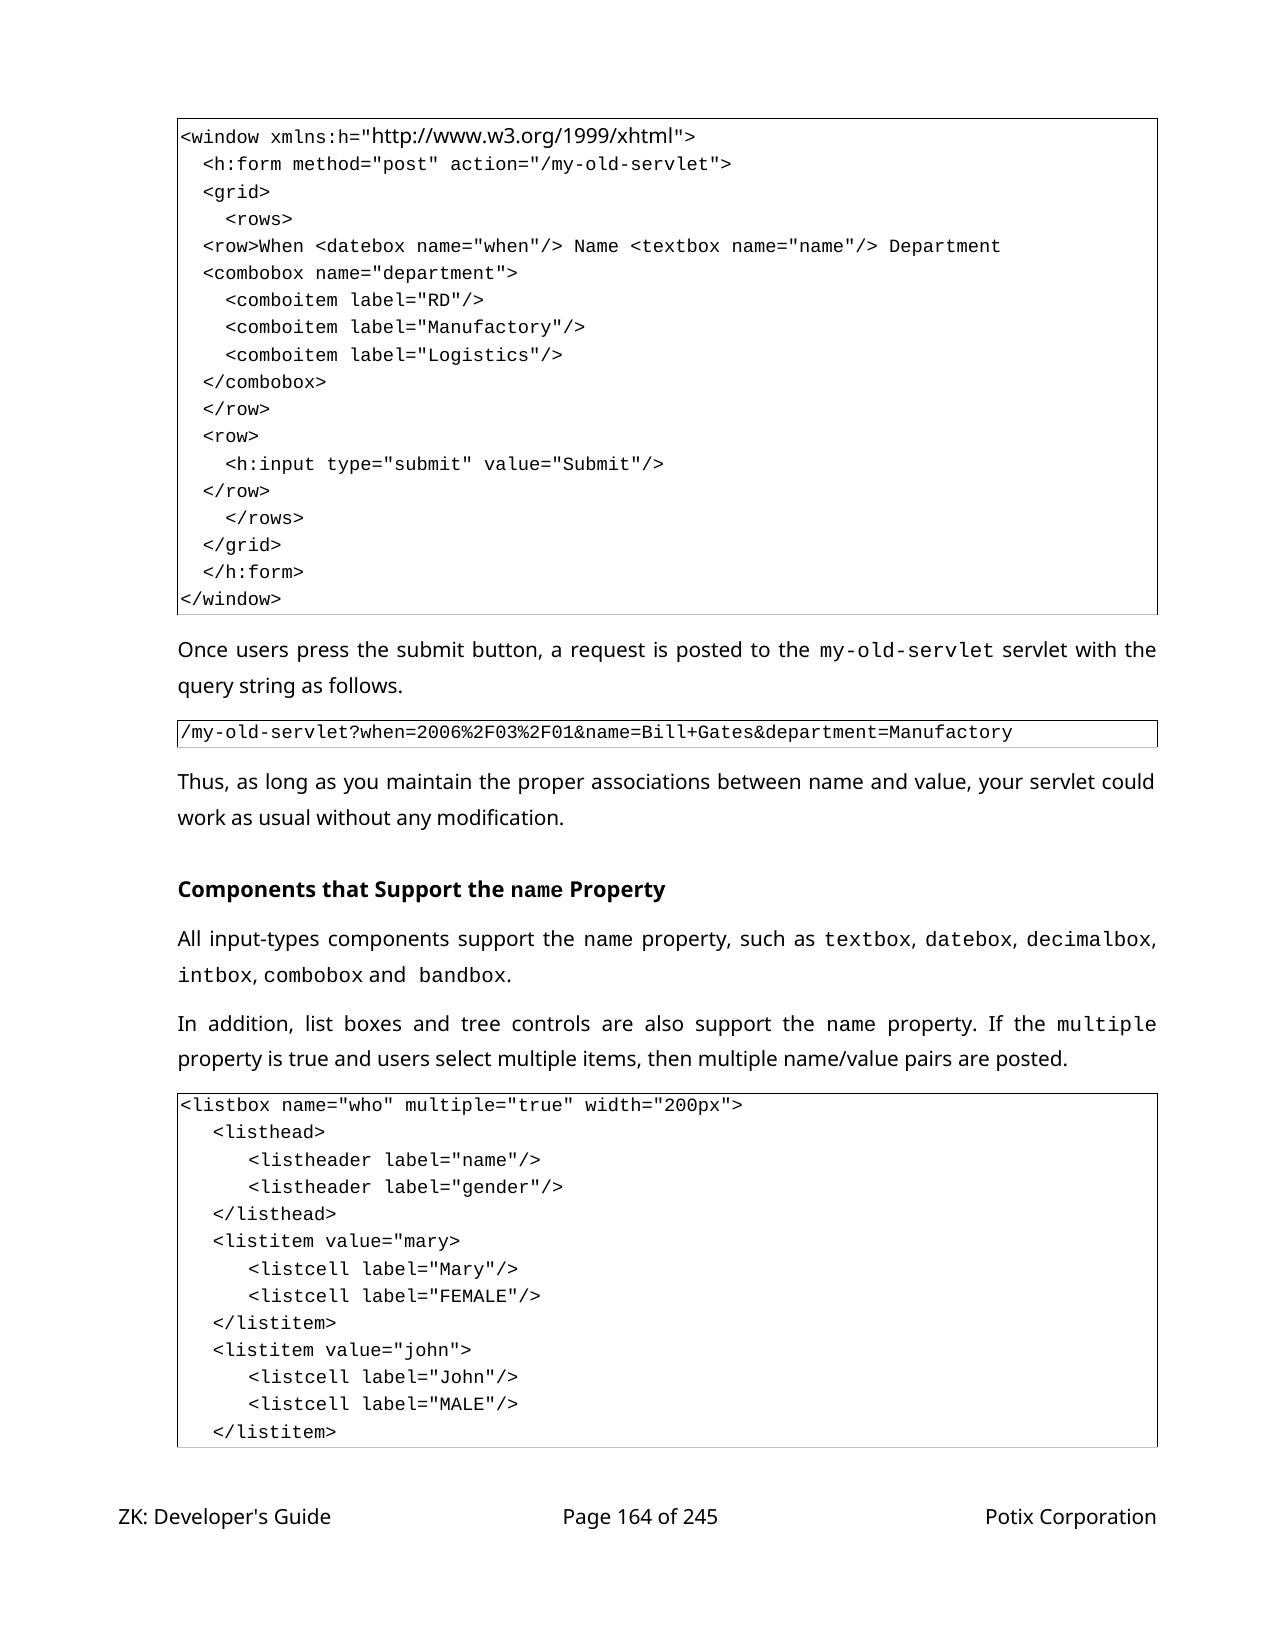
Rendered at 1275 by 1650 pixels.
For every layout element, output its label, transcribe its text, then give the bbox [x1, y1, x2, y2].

text <listhead> [178, 1120, 1157, 1145]
text /my-old-servlet?when=2006%2F03%2F01&name=Bill+Gates&department=Manufactory [178, 721, 1157, 747]
text </window> [178, 587, 1157, 614]
text </h:form> [178, 560, 1157, 584]
text </rows> [178, 506, 1157, 530]
subtitle Components that Support the name Property [177, 873, 1157, 903]
text </listitem> [178, 1311, 1157, 1335]
text <listcell label="Mary"/> [178, 1256, 1157, 1281]
text <listitem value="john"> [178, 1338, 1157, 1362]
text Thus, as long as you maintain the proper associations between name and value, your servlet could work as usual without any modification. [177, 767, 1157, 831]
text All input-types components support the name property, such as textbox, datebox, decimalbox, intbox, combobox and bandbox. [177, 924, 1157, 988]
text <row> [178, 424, 1157, 448]
text <listheader label="name"/> [178, 1148, 1157, 1172]
text </row> [178, 397, 1157, 421]
text </row> [178, 478, 1157, 503]
text <listheader label="gender"/> [178, 1175, 1157, 1199]
text </grid> [178, 533, 1157, 557]
text <listitem value="mary> [178, 1229, 1157, 1253]
text <listcell label="John"/> [178, 1365, 1157, 1389]
text </combobox> [178, 370, 1157, 394]
text <h:form method="post" action="/my-old-servlet"> [178, 152, 1157, 177]
text <listcell label="FEMALE"/> [178, 1283, 1157, 1308]
text <comboitem label="RD"/> [178, 288, 1157, 312]
text <rows> [178, 207, 1157, 231]
text In addition, list boxes and tree controls are also support the name property. If the multiple property is true and users select multiple items, then multiple name/value pairs are posted. [177, 1009, 1157, 1073]
text <listcell label="MALE"/> [178, 1392, 1157, 1417]
text <comboitem label="Logistics"/> [178, 343, 1157, 367]
text Once users press the submit button, a request is posted to the my-old-servlet servlet with the query string as follows. [177, 635, 1157, 699]
text <grid> [178, 179, 1157, 204]
text <listbox name="who" multiple="true" width="200px"> [178, 1094, 1157, 1117]
text <window xmlns:h="http://www.w3.org/1999/xhtml"> [178, 119, 1157, 149]
text <h:input type="submit" value="Submit"/> [178, 451, 1157, 476]
text <row>When <datebox name="when"/> Name <textbox name="name"/> Department [178, 234, 1157, 258]
text <combobox name="department"> [178, 261, 1157, 285]
text <comboitem label="Manufactory"/> [178, 315, 1157, 340]
text </listhead> [178, 1202, 1157, 1226]
text </listitem> [178, 1419, 1157, 1447]
